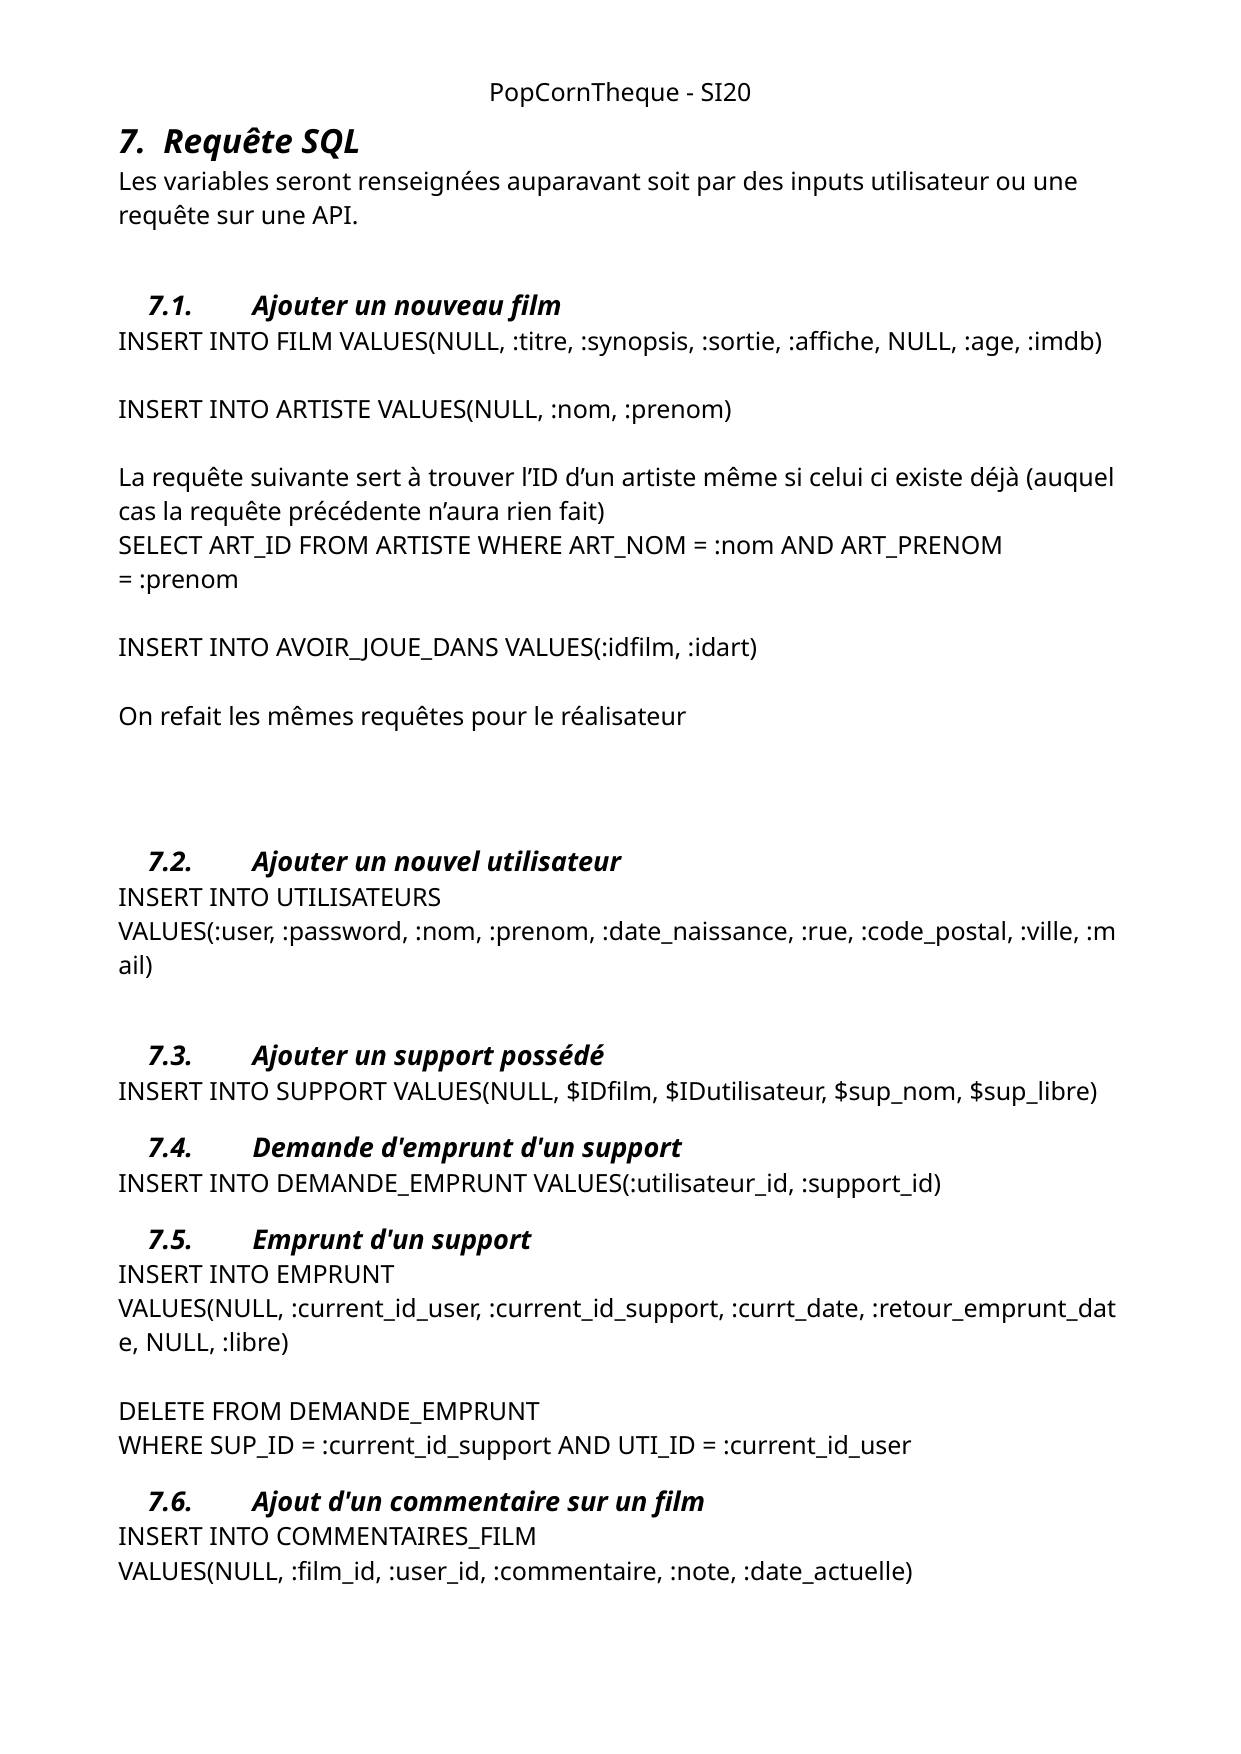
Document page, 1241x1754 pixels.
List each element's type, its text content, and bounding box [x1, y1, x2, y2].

text INSERT INTO COMMENTAIRES_FILM VALUES(NULL, :film_id, :user_id, :commentaire, :note, :date_actuelle) [118, 1519, 1122, 1587]
text SELECT ART_ID FROM ARTISTE WHERE ART_NOM = :nom AND ART_PRENOM = :prenom [118, 528, 1122, 596]
text On refait les mêmes requêtes pour le réalisateur [118, 698, 1122, 732]
text INSERT INTO DEMANDE_EMPRUNT VALUES(:utilisateur_id, :support_id) [118, 1165, 1122, 1199]
subtitle Ajout d'un commentaire sur un film [148, 1482, 1122, 1519]
text INSERT INTO UTILISATEURS VALUES(:user, :password, :nom, :prenom, :date_naissance, :rue, :code_postal, :ville, :mail) [118, 879, 1122, 982]
text INSERT INTO SUPPORT VALUES(NULL, $IDfilm, $IDutilisateur, $sup_nom, $sup_libre) [118, 1073, 1122, 1107]
subtitle Ajouter un support possédé [148, 1037, 1122, 1073]
text INSERT INTO EMPRUNT VALUES(NULL, :current_id_user, :current_id_support, :currt_date, :retour_emprunt_date, NULL, :libre) [118, 1257, 1122, 1359]
subtitle Ajouter un nouveau film [148, 287, 1122, 323]
subtitle Demande d'emprunt d'un support [148, 1128, 1122, 1165]
text INSERT INTO ARTISTE VALUES(NULL, :nom, :prenom) [118, 392, 1122, 426]
text INSERT INTO AVOIR_JOUE_DANS VALUES(:idfilm, :idart) [118, 630, 1122, 664]
subtitle Requête SQL [118, 118, 1122, 163]
text La requête suivante sert à trouver l’ID d’un artiste même si celui ci existe déjà (auquel cas la requête précédente n’aura rien fait) [118, 460, 1122, 528]
text DELETE FROM DEMANDE_EMPRUNT [118, 1393, 1122, 1427]
subtitle Ajouter un nouvel utilisateur [148, 843, 1122, 879]
subtitle Emprunt d'un support [148, 1220, 1122, 1257]
text WHERE SUP_ID = :current_id_support AND UTI_ID = :current_id_user [118, 1427, 1122, 1461]
text INSERT INTO FILM VALUES(NULL, :titre, :synopsis, :sortie, :affiche, NULL, :age, :imdb) [118, 323, 1122, 357]
text Les variables seront renseignées auparavant soit par des inputs utilisateur ou une requête sur une API. [118, 163, 1122, 266]
